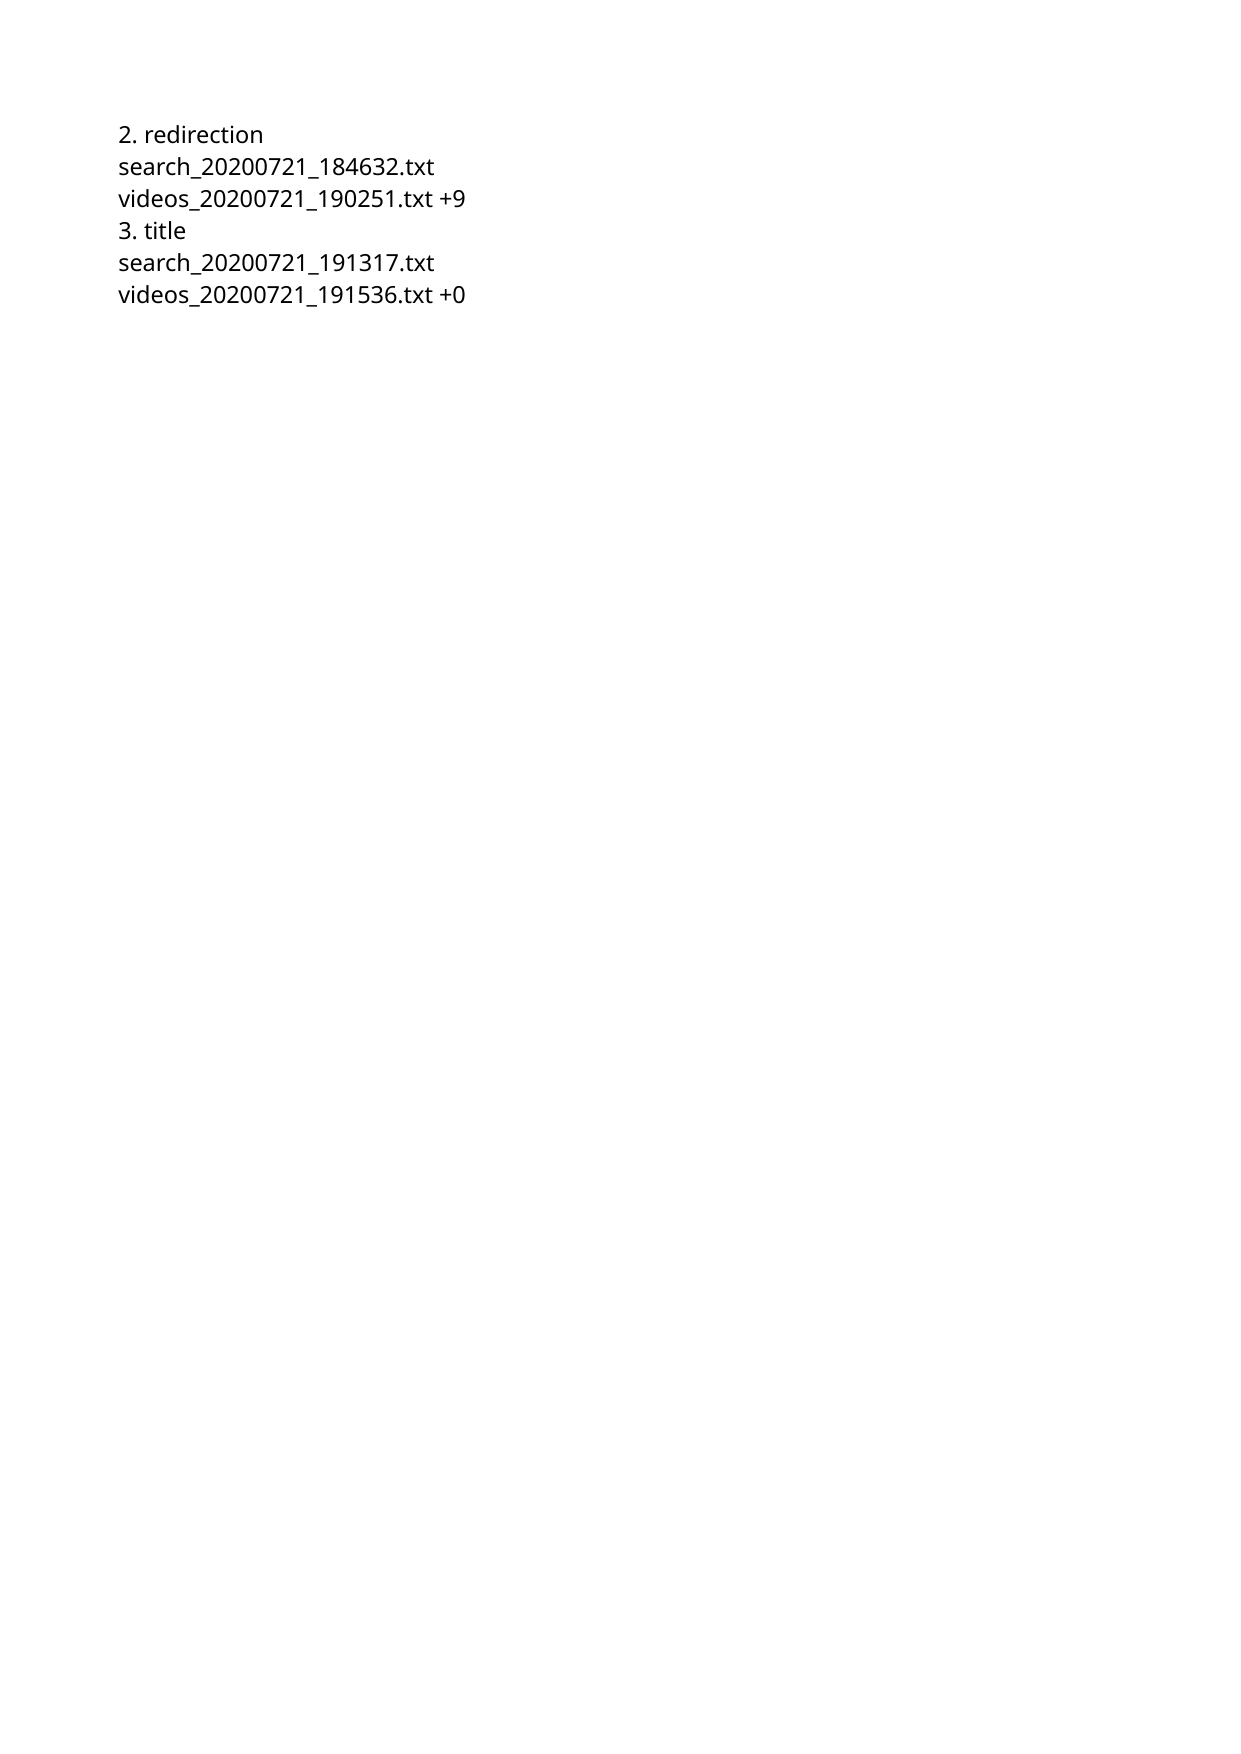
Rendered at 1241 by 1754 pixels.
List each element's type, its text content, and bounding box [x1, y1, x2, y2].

text search_20200721_191317.txt [118, 246, 1122, 278]
text 2. redirection [118, 118, 1122, 150]
text 3. title [118, 214, 1122, 246]
text videos_20200721_191536.txt +0 [118, 278, 1122, 310]
text videos_20200721_190251.txt +9 [118, 182, 1122, 214]
text search_20200721_184632.txt [118, 150, 1122, 182]
